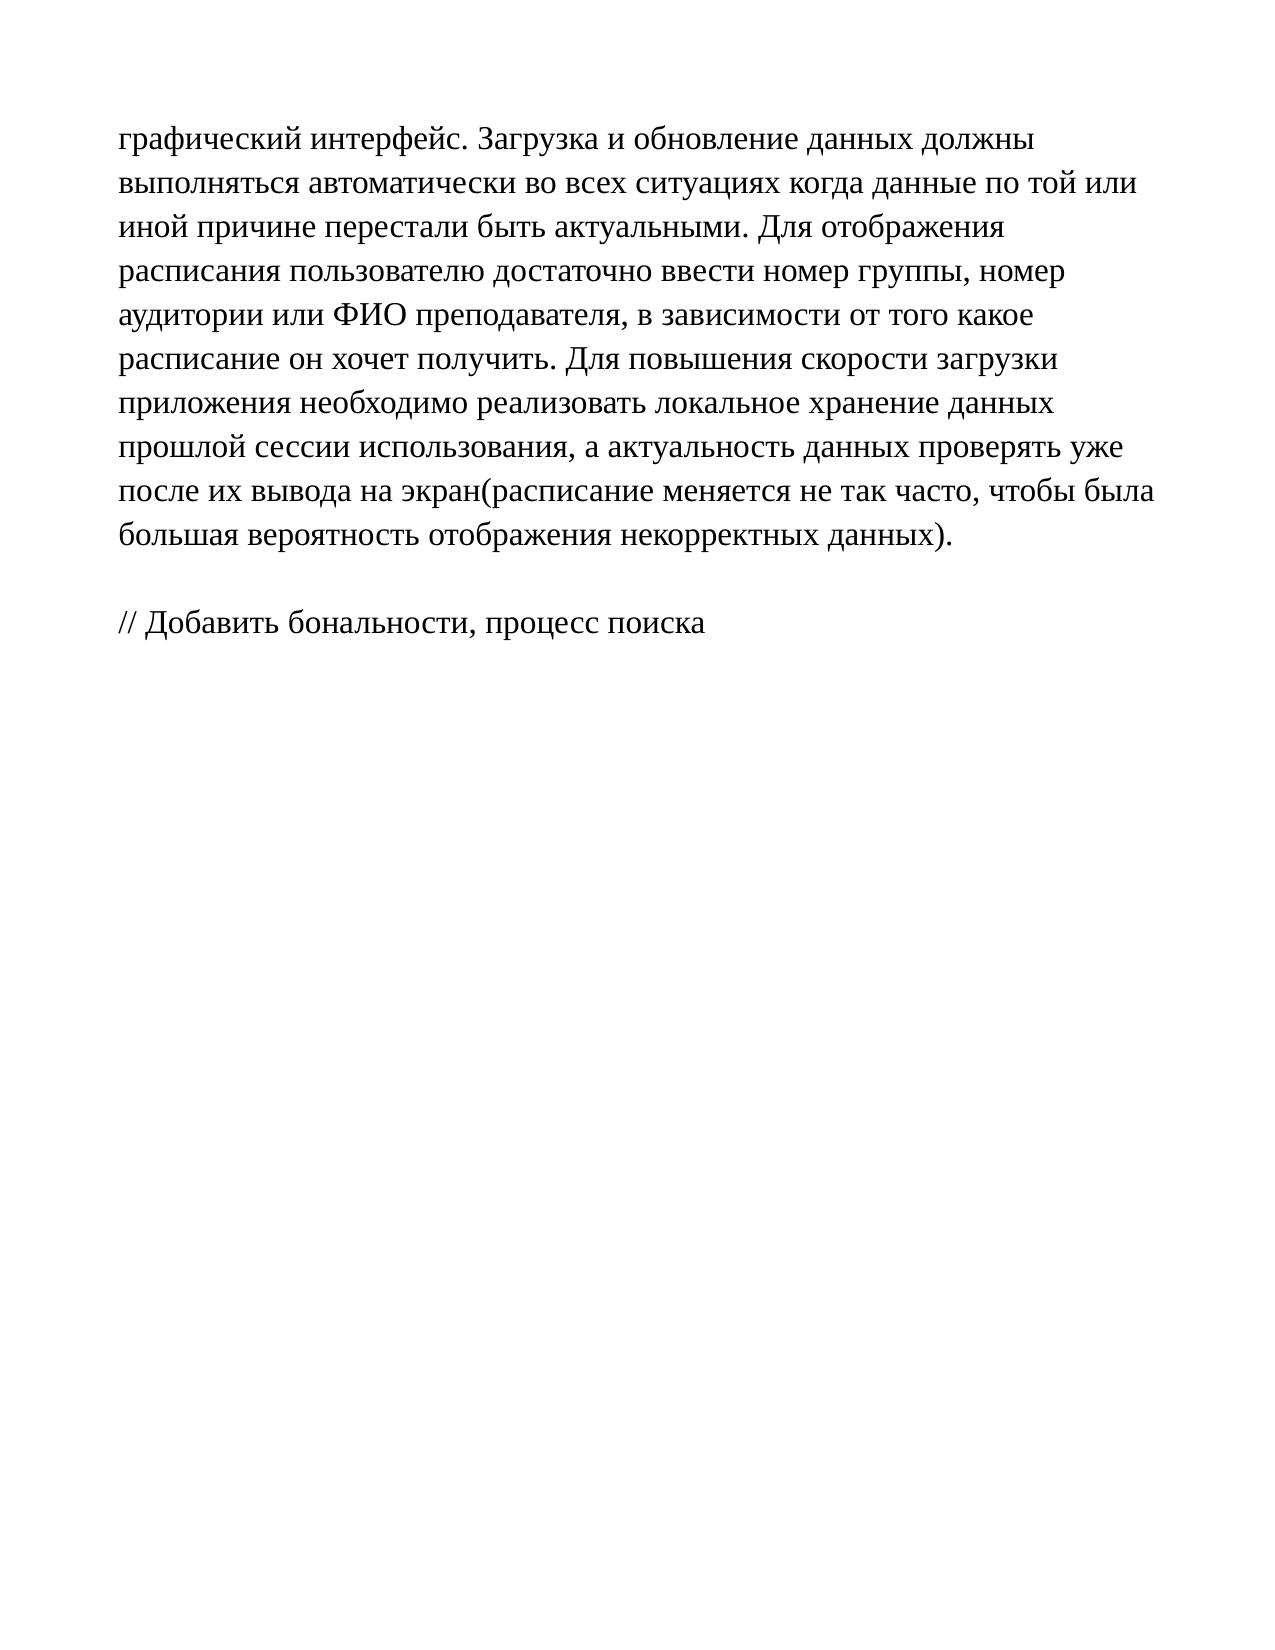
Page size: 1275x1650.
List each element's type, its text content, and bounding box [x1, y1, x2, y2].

text // Добавить бональности, процесс поиска [118, 603, 1157, 641]
text графический интерфейс. Загрузка и обновление данных должны выполняться автоматически во всех ситуациях когда данные по той или иной причине перестали быть актуальными. Для отображения расписания пользователю достаточно ввести номер группы, номер аудитории или ФИО преподавателя, в зависимости от того какое расписание он хочет получить. Для повышения скорости загрузки приложения необходимо реализовать локальное хранение данных прошлой сессии использования, а актуальность данных проверять уже после их вывода на экран(расписание меняется не так часто, чтобы была большая вероятность отображения некорректных данных). [118, 118, 1157, 553]
